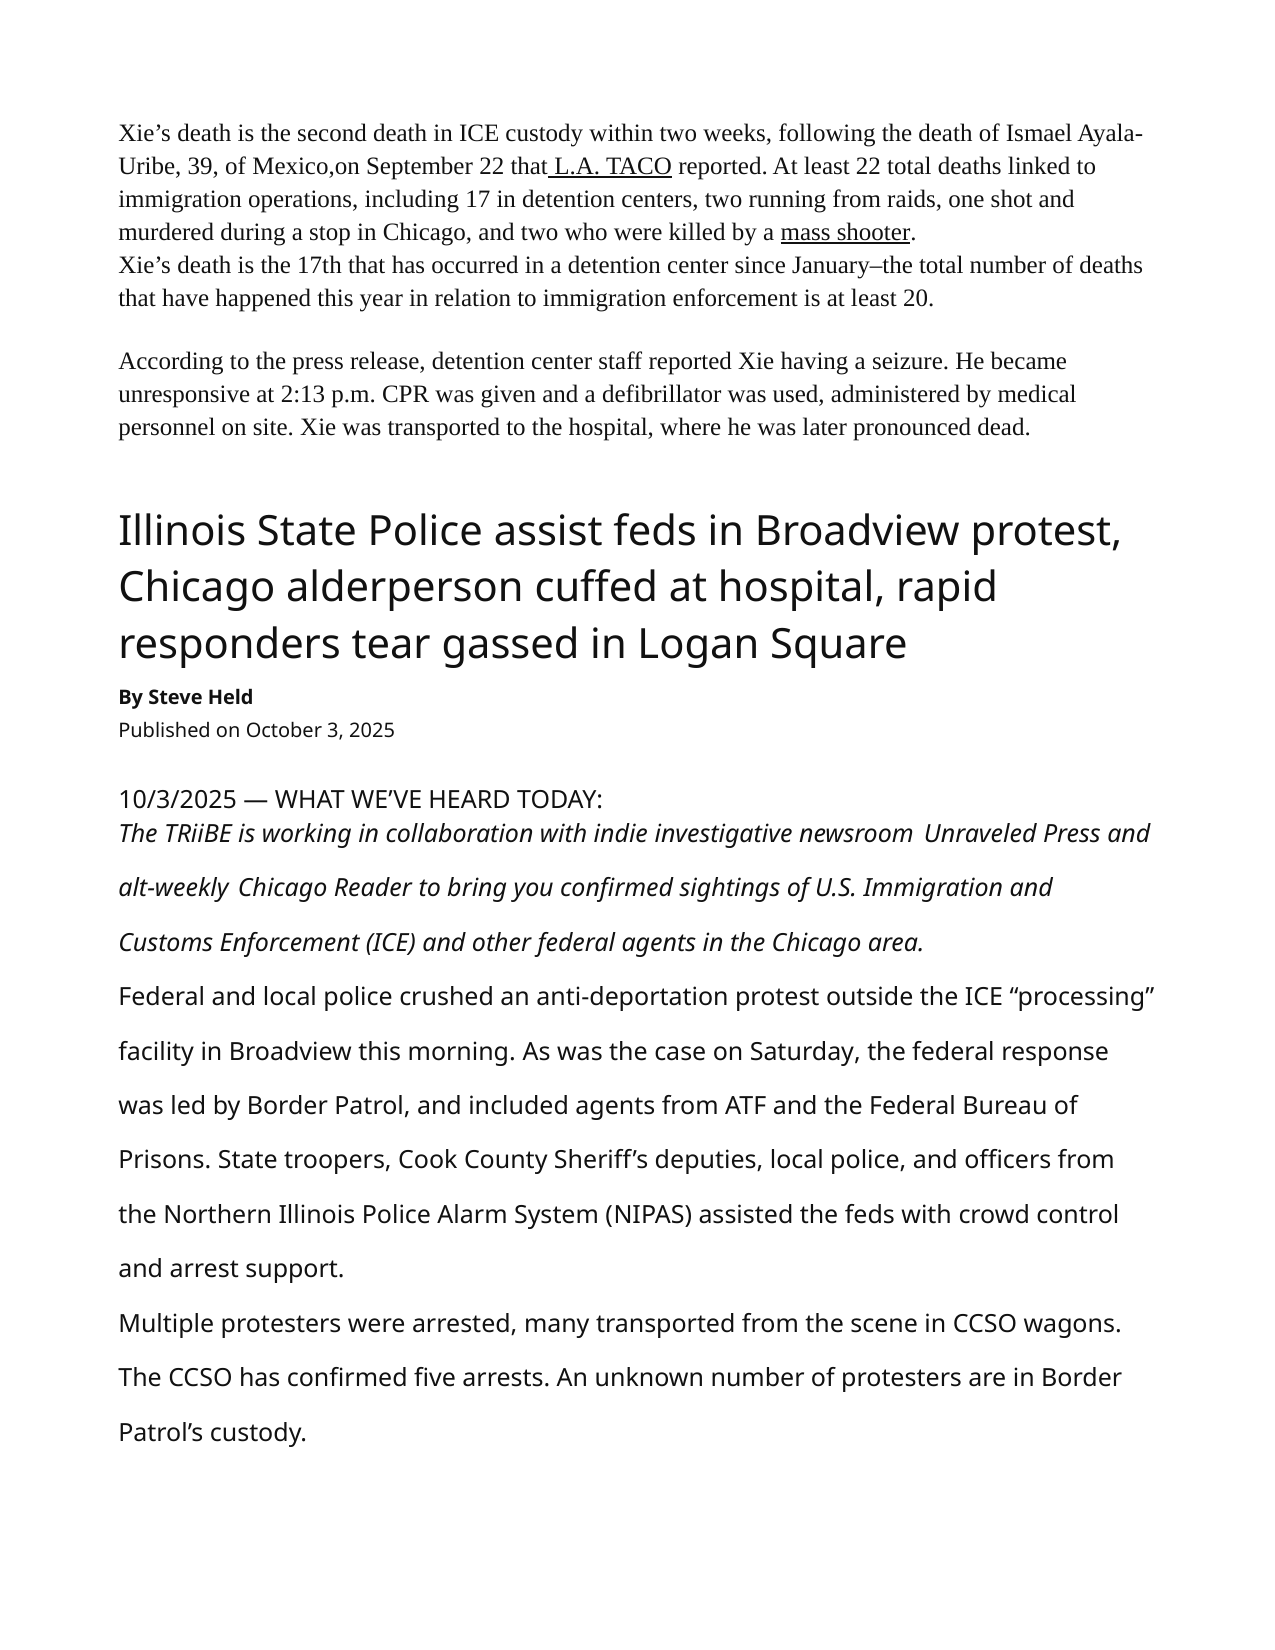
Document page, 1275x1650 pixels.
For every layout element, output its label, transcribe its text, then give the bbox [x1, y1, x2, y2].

text Xie’s death is the second death in ICE custody within two weeks, following the death of Ismael Ayala-Uribe, 39, of Mexico,on September 22 that L.A. TACO reported. At least 22 total deaths linked to immigration operations, including 17 in detention centers, two running from raids, one shot and murdered during a stop in Chicago, and two who were killed by a mass shooter. [118, 118, 1157, 246]
text Multiple protesters were arrested, many transported from the scene in CCSO wagons. The CCSO has confirmed five arrests. An unknown number of protesters are in Border Patrol’s custody. [118, 1306, 1157, 1449]
subtitle Illinois State Police assist feds in Broadview protest, Chicago alderperson cuffed at hospital, rapid responders tear gassed in Logan Square [118, 500, 1157, 671]
text 10/3/2025 — WHAT WE’VE HEARD TODAY: [118, 747, 1157, 815]
subtitle By Steve Held [118, 683, 1157, 710]
text Federal and local police crushed an anti-deportation protest outside the ICE “processing” facility in Broadview this morning. As was the case on Saturday, the federal response was led by Border Patrol, and included agents from ATF and the Federal Bureau of Prisons. State troopers, Cook County Sheriff’s deputies, local police, and officers from the Northern Illinois Police Alarm System (NIPAS) assisted the feds with crowd control and arrest support. [118, 979, 1157, 1285]
text Xie’s death is the 17th that has occurred in a detention center since January–the total number of deaths that have happened this year in relation to immigration enforcement is at least 20. [118, 250, 1157, 312]
text The TRiiBE is working in collaboration with indie investigative newsroom Unraveled Press and alt-weekly Chicago Reader to bring you confirmed sightings of U.S. Immigration and Customs Enforcement (ICE) and other federal agents in the Chicago area. [118, 815, 1157, 958]
text According to the press release, detention center staff reported Xie having a seizure. He became unresponsive at 2:13 p.m. CPR was given and a defibrillator was used, administered by medical personnel on site. Xie was transported to the hospital, where he was later pronounced dead. [118, 346, 1157, 441]
text Published on October 3, 2025 [118, 716, 1157, 743]
